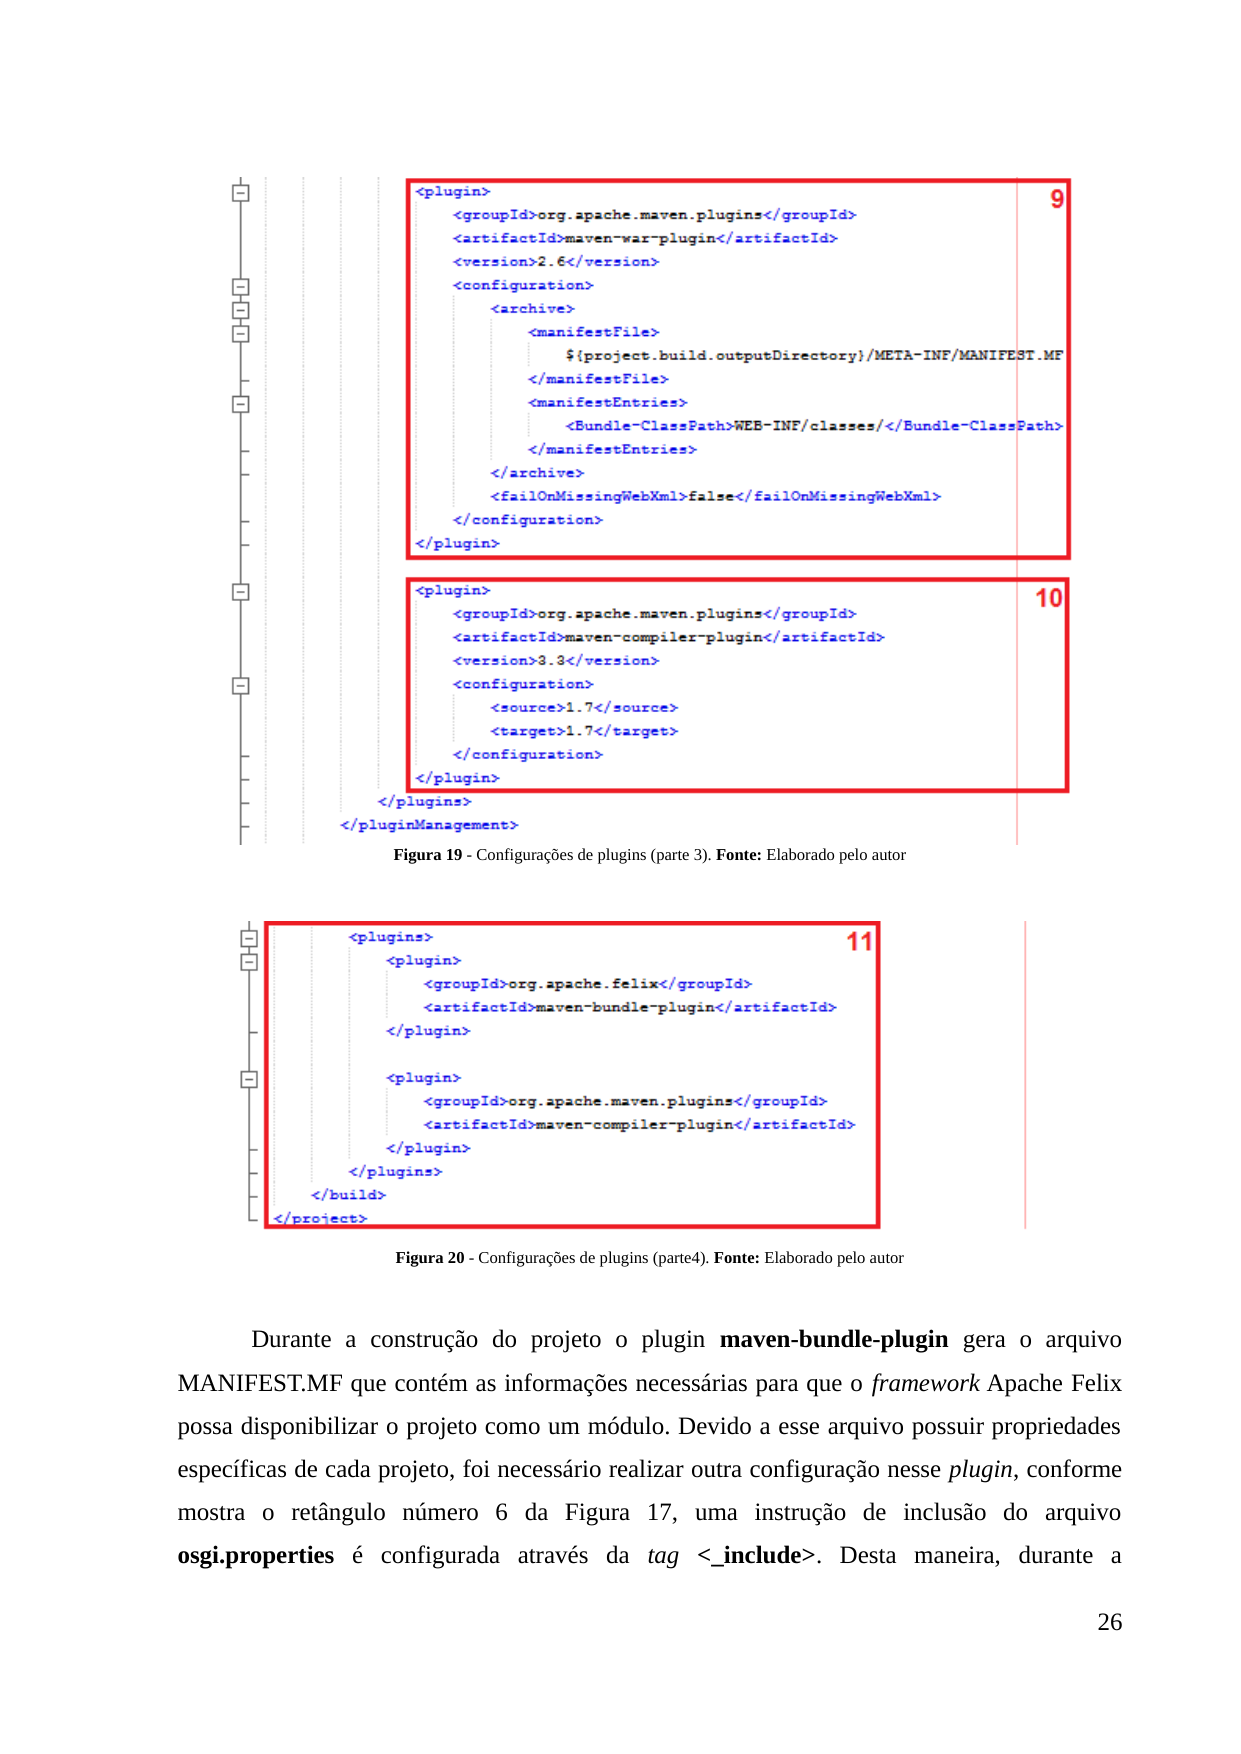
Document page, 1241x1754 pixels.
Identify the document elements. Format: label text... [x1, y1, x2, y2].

picture [223, 177, 1076, 845]
picture [233, 921, 1067, 1248]
text Figura 20 - Configurações de plugins (parte4). Fonte: Elaborado pelo autor [233, 1248, 1066, 1267]
text Durante a construção do projeto o plugin maven-bundle-plugin gera o arquivo MANIFEST.MF que contém as informações necessárias para que o framework Apache Felix possa disponibilizar o projeto como um módulo. Devido a esse arquivo possuir propriedades específicas de cada projeto, foi necessário realizar outra configuração nesse plugin, conforme mostra o retângulo número 6 da Figura 17, uma instrução de inclusão do arquivo osgi.properties é configurada através da tag <_include>. Desta maneira, durante a [177, 1324, 1122, 1569]
text Figura 19 - Configurações de plugins (parte 3). Fonte: Elaborado pelo autor [224, 845, 1076, 864]
